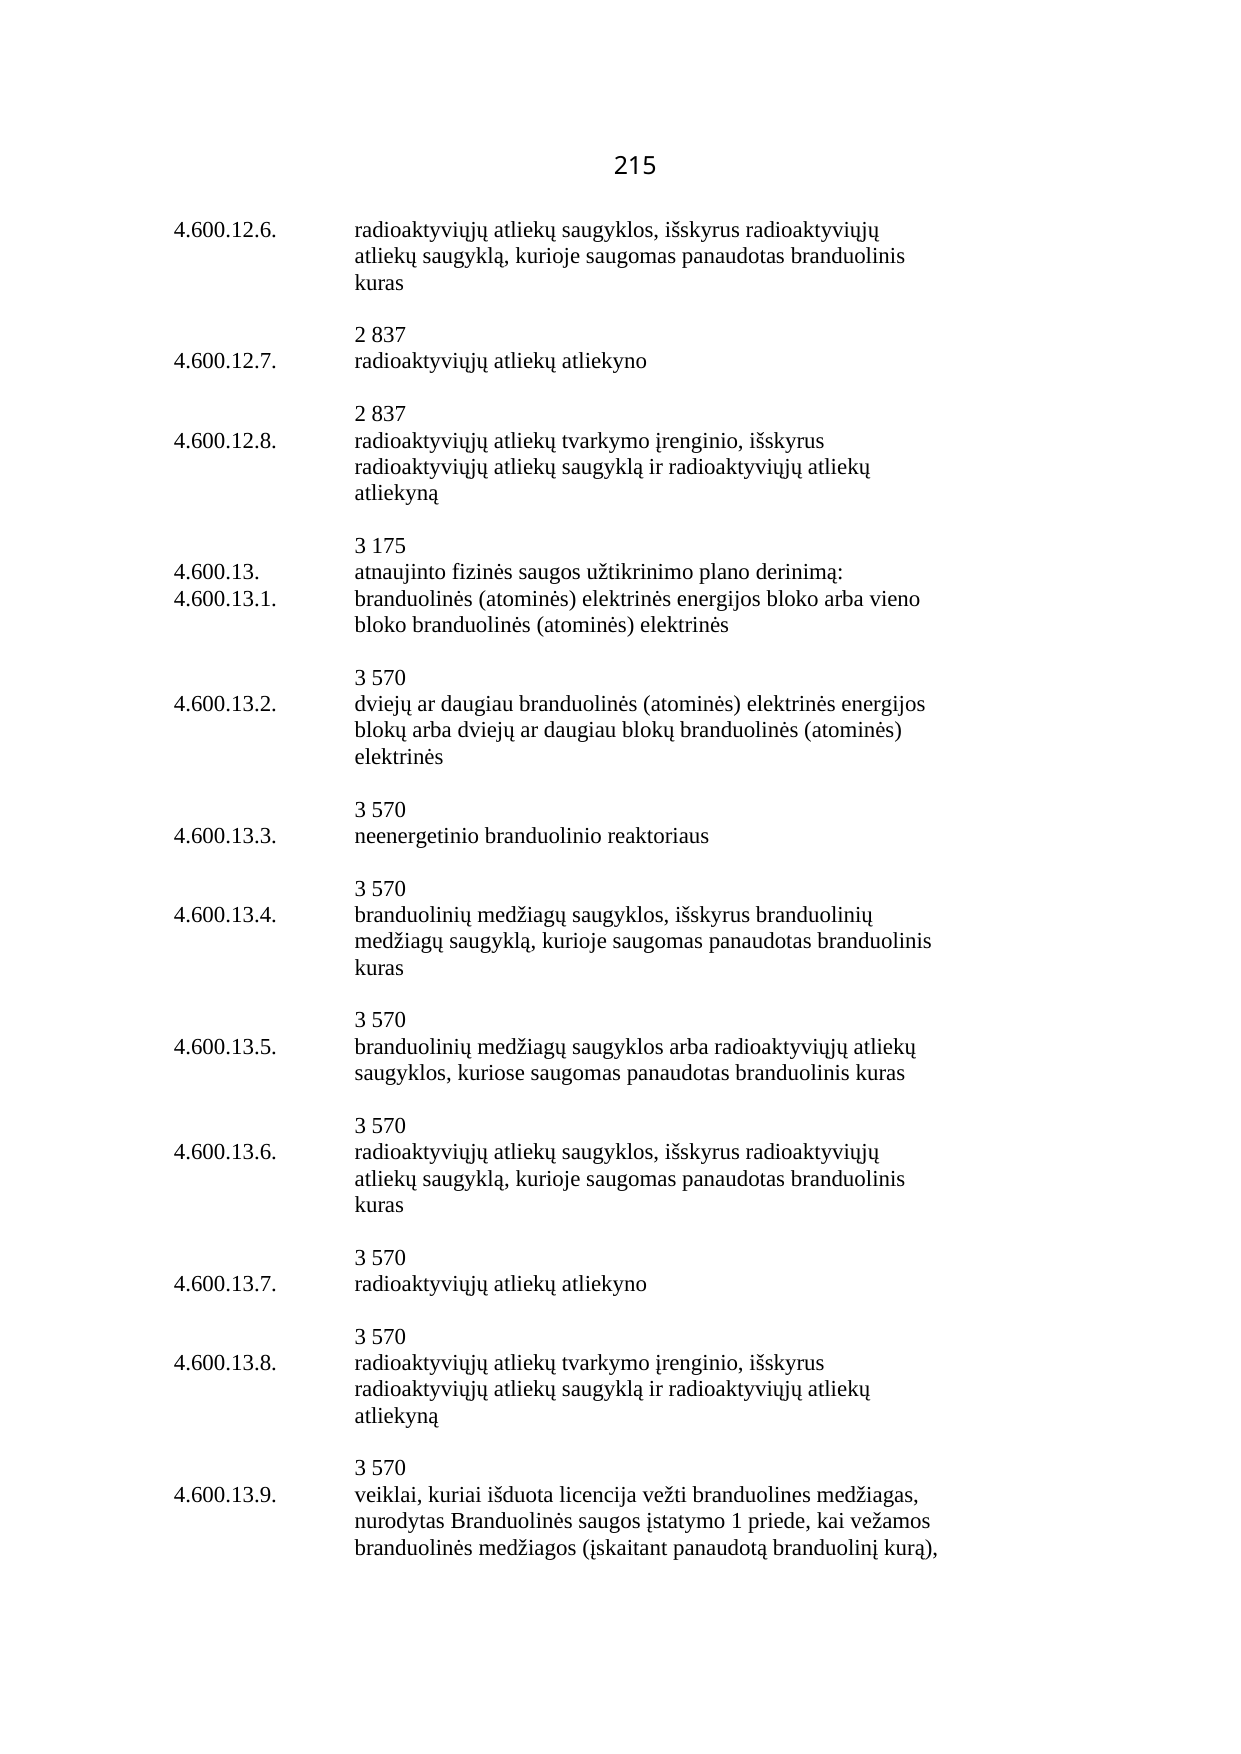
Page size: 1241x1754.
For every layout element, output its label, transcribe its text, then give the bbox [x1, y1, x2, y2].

text 4.600.12.7. radioaktyviųjų atliekų atliekyno 2 837 [174, 348, 945, 427]
text 4.600.12.6. radioaktyviųjų atliekų saugyklos, išskyrus radioaktyviųjų atliekų saugyklą, kurioje saugomas panaudotas branduolinis kuras 2 837 [174, 216, 945, 348]
text 4.600.13.4. branduolinių medžiagų saugyklos, išskyrus branduolinių medžiagų saugyklą, kurioje saugomas panaudotas branduolinis kuras 3 570 [174, 901, 945, 1033]
text 4.600.13.6. radioaktyviųjų atliekų saugyklos, išskyrus radioaktyviųjų atliekų saugyklą, kurioje saugomas panaudotas branduolinis kuras 3 570 [174, 1138, 945, 1270]
text 4.600.13.3. neenergetinio branduolinio reaktoriaus 3 570 [174, 822, 945, 901]
text 4.600.13.9. veiklai, kuriai išduota licencija vežti branduolines medžiagas, nurodytas Branduolinės saugos įstatymo 1 priede, kai vežamos branduolinės medžiagos (įskaitant panaudotą branduolinį kurą), [174, 1481, 945, 1560]
text 4.600.13.8. radioaktyviųjų atliekų tvarkymo įrenginio, išskyrus radioaktyviųjų atliekų saugyklą ir radioaktyviųjų atliekų atliekyną 3 570 [174, 1349, 945, 1481]
text 4.600.13.7. radioaktyviųjų atliekų atliekyno 3 570 [174, 1270, 945, 1349]
text 4.600.13.2. dviejų ar daugiau branduolinės (atominės) elektrinės energijos blokų arba dviejų ar daugiau blokų branduolinės (atominės) elektrinės 3 570 [174, 690, 945, 822]
text 4.600.13.5. branduolinių medžiagų saugyklos arba radioaktyviųjų atliekų saugyklos, kuriose saugomas panaudotas branduolinis kuras 3 570 [174, 1033, 945, 1138]
text 4.600.13.1. branduolinės (atominės) elektrinės energijos bloko arba vieno bloko branduolinės (atominės) elektrinės 3 570 [174, 585, 945, 690]
text 4.600.12.8. radioaktyviųjų atliekų tvarkymo įrenginio, išskyrus radioaktyviųjų atliekų saugyklą ir radioaktyviųjų atliekų atliekyną 3 175 [174, 427, 945, 558]
text 4.600.13. atnaujinto fizinės saugos užtikrinimo plano derinimą: [174, 558, 1034, 585]
